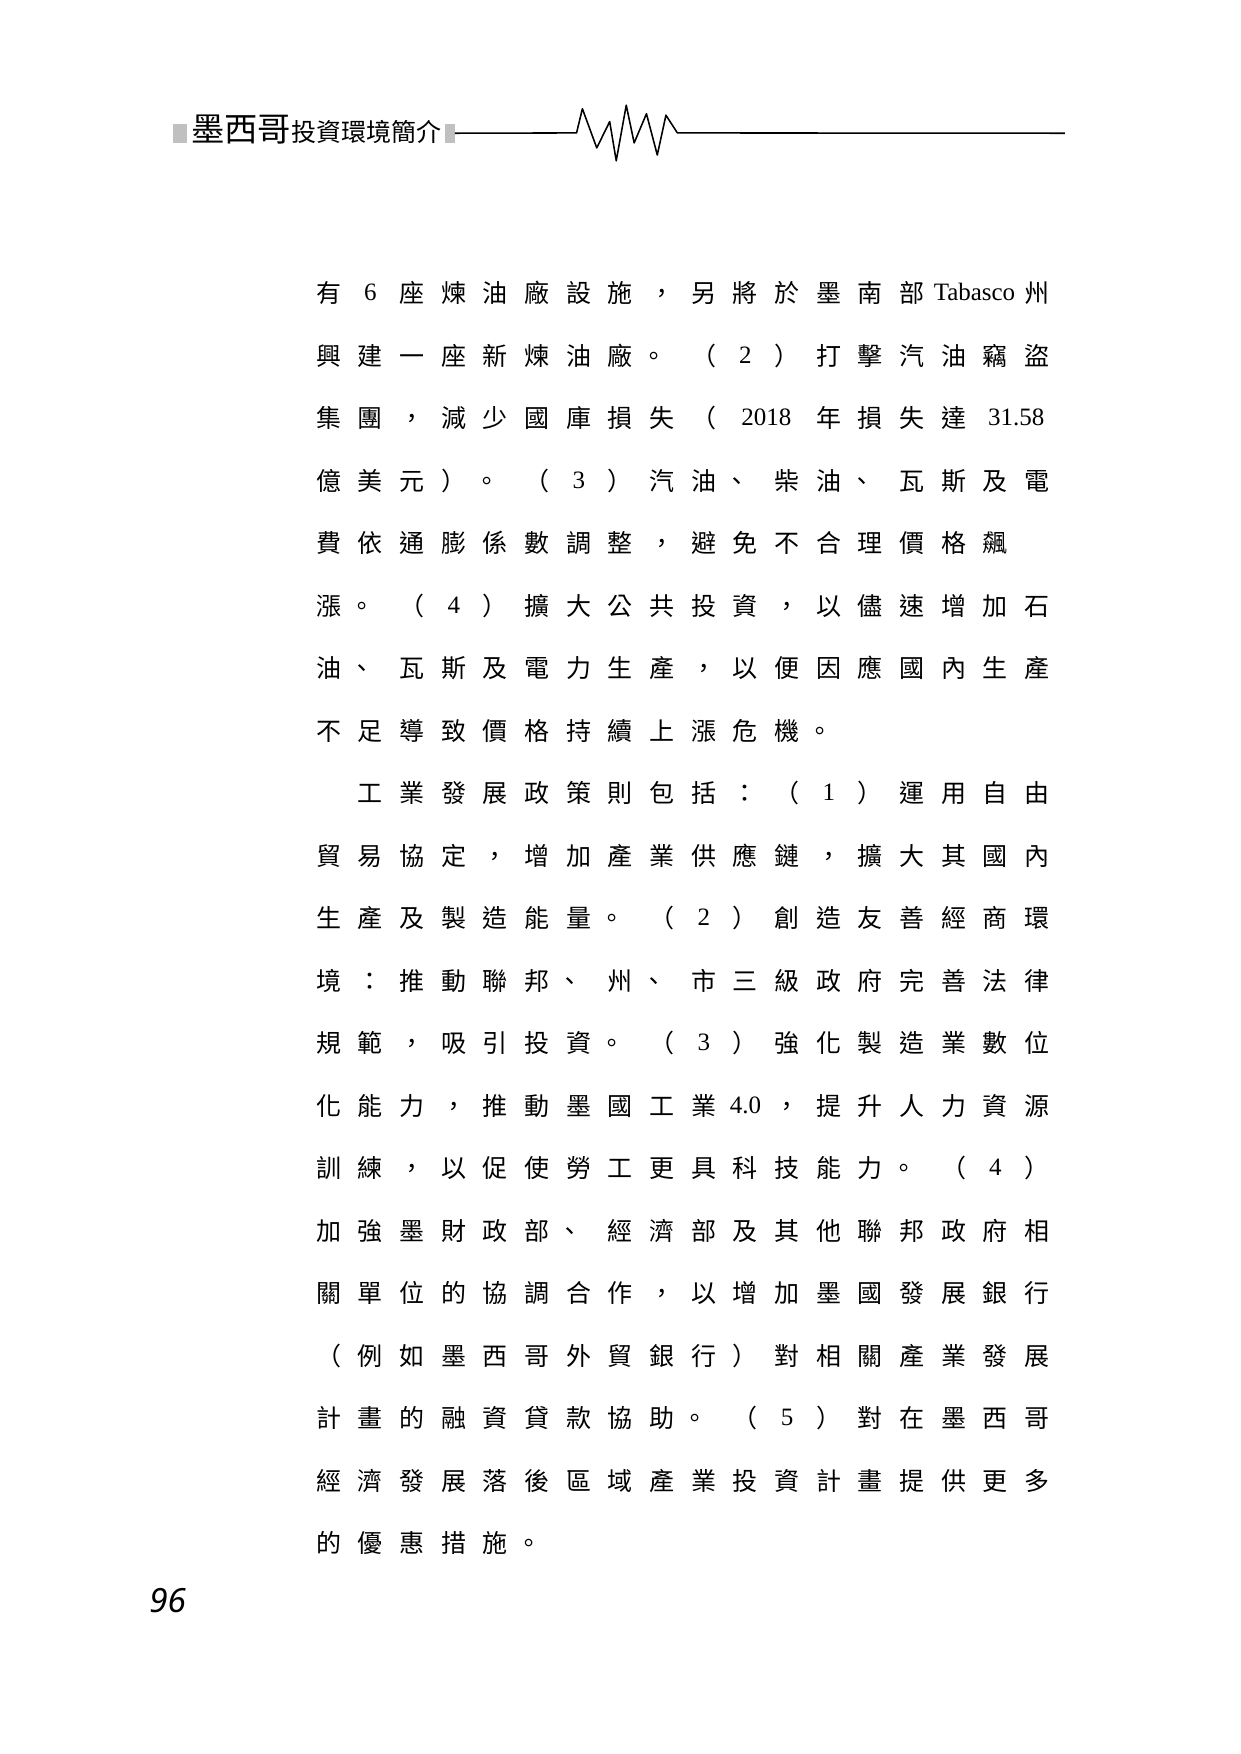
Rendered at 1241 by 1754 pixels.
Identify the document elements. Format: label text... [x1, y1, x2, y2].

text 有6座煉油廠設施，另將於墨南部Tabasco州興建一座新煉油廠。（2）打擊汽油竊盜集團，減少國庫損失（2018年損失達31.58億美元）。（3）汽油、柴油、瓦斯及電費依通膨係數調整，避免不合理價格飆漲。（4）擴大公共投資，以儘速增加石油、瓦斯及電力生產，以便因應國內生產不足導致價格持續上漲危機。 [281, 250, 1058, 750]
text 工業發展政策則包括：（1）運用自由貿易協定，增加產業供應鏈，擴大其國內生產及製造能量。（2）創造友善經商環境：推動聯邦、州、市三級政府完善法律規範，吸引投資。（3）強化製造業數位化能力，推動墨國工業4.0，提升人力資源訓練，以促使勞工更具科技能力。（4）加強墨財政部、經濟部及其他聯邦政府相關單位的協調合作，以增加墨國發展銀行（例如墨西哥外貿銀行）對相關產業發展計畫的融資貸款協助。（5）對在墨西哥經濟發展落後區域產業投資計畫提供更多的優惠措施。 [281, 750, 1058, 1563]
